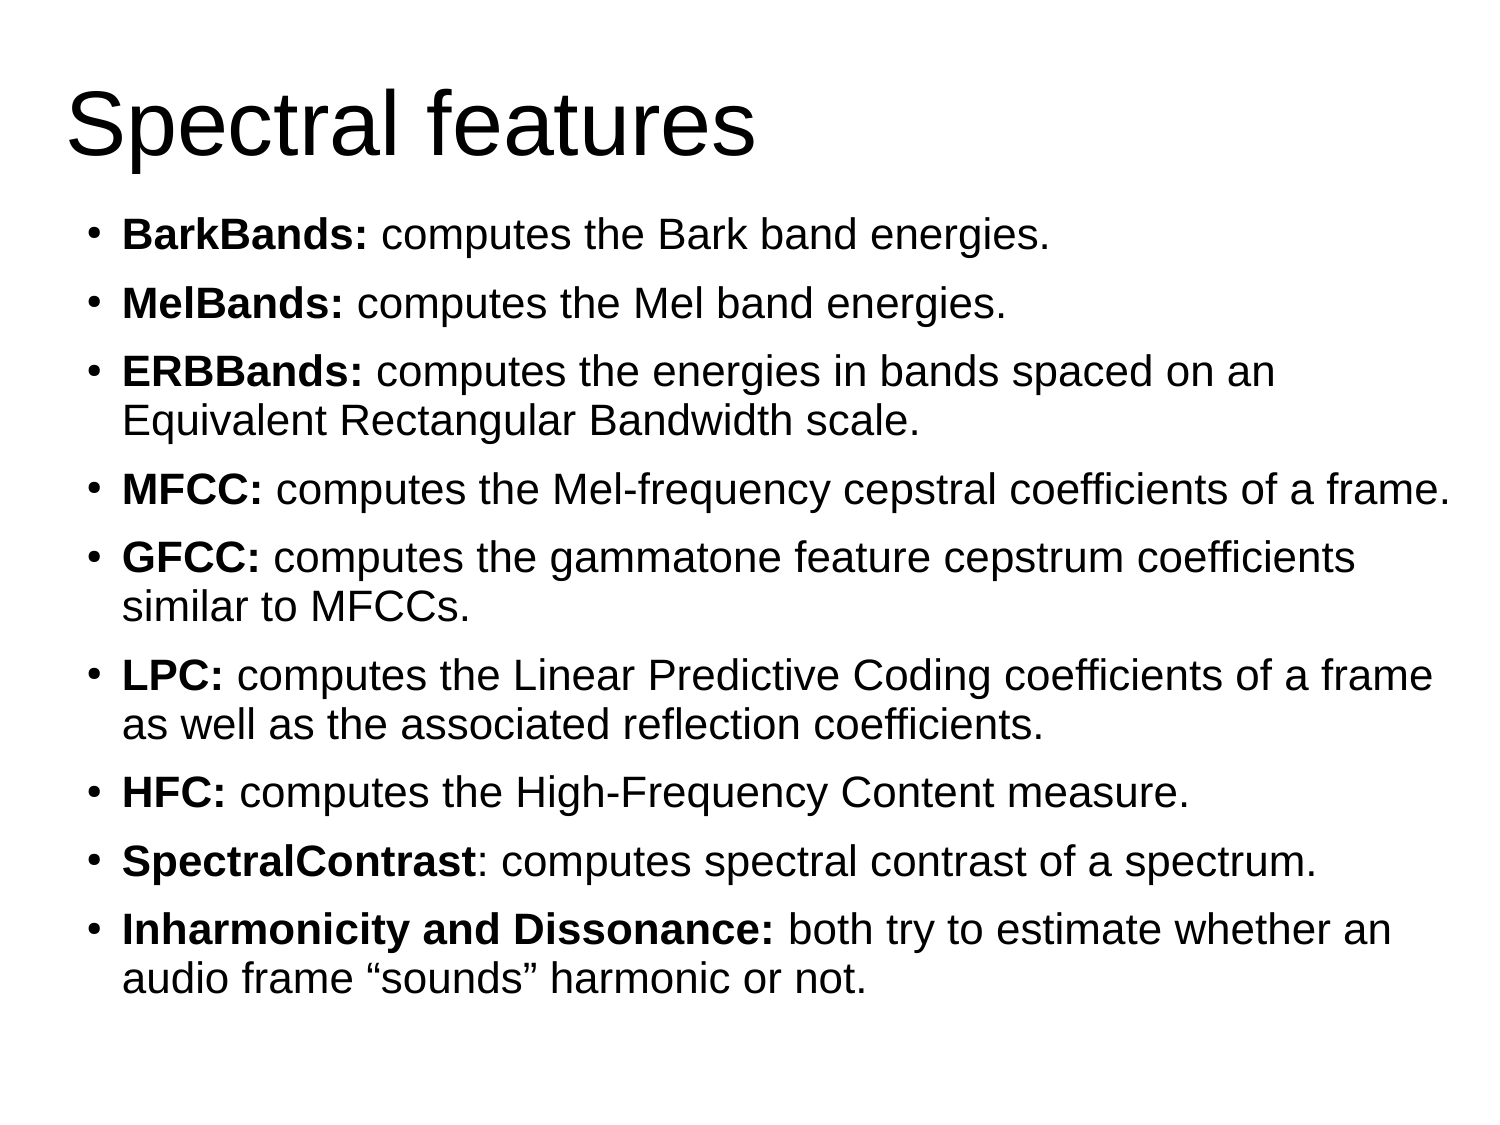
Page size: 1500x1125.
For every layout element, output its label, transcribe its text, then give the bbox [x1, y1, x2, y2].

title Spectral features [64, 19, 1456, 227]
list BarkBands: computes the Bark band energies. MelBands: computes the Mel band energies. ERBBands: computes the energies in bands spaced on an Equivalent Rectangular Bandwidth scale. MFCC: computes the Mel-frequency cepstral coefficients of a frame. GFCC: computes the gammatone feature cepstrum coefficients similar to MFCCs. LPC: computes the Linear Predictive Coding coefficients of a frame as well as the associated reflection coefficients. HFC: computes the High-Frequency Content measure. SpectralContrast: computes spectral contrast of a spectrum. Inharmonicity and Dissonance: both try to estimate whether an audio frame “sounds” harmonic or not. [75, 210, 1471, 1036]
